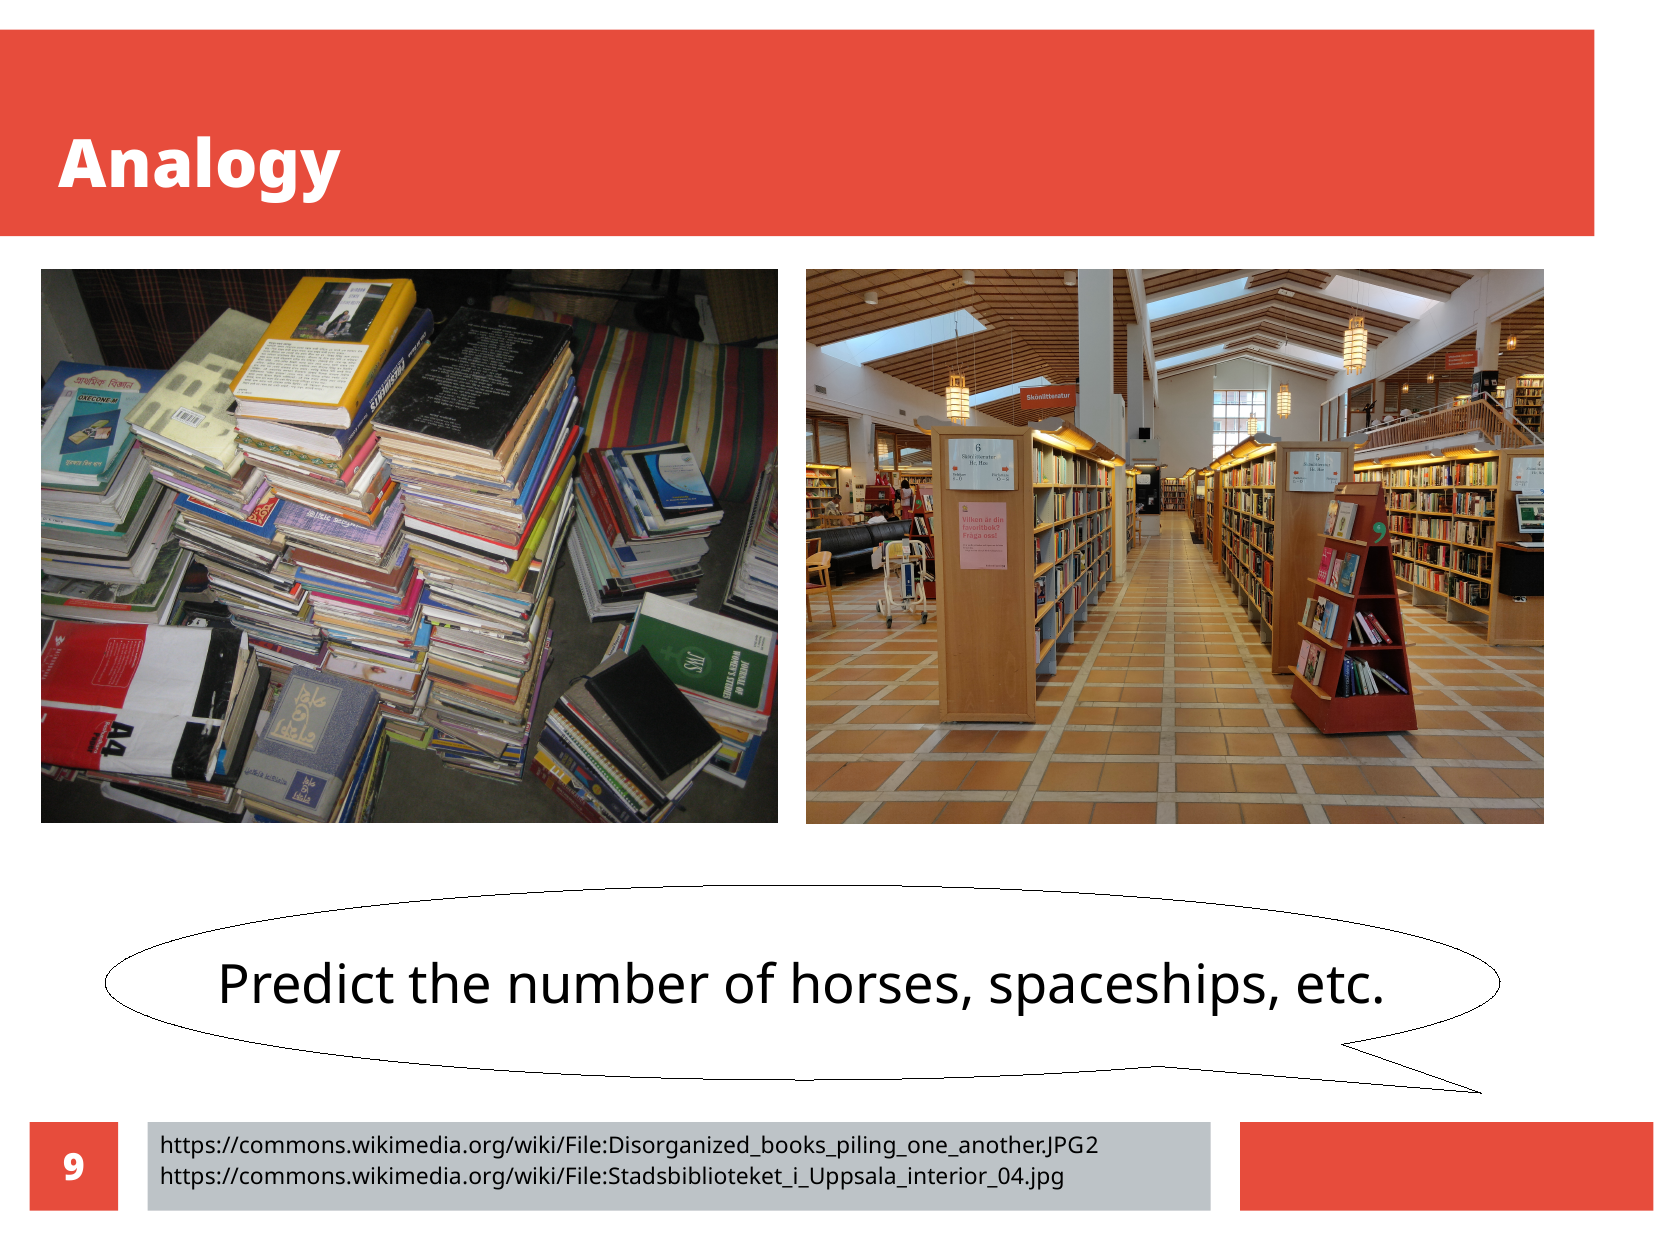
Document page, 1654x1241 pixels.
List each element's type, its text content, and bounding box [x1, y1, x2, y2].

title Analogy [59, 59, 1595, 207]
text_box Predict the number of horses, spaceships, etc. [105, 885, 1501, 1094]
picture [806, 269, 1544, 824]
picture [41, 269, 778, 823]
text_box https://commons.wikimedia.org/wiki/File:Disorganized_books_piling_one_another.JPG2 https://commons.wikimedia.org/wiki/File:Stadsbiblioteket_i_Uppsala_interior_04.jpg [145, 1121, 1201, 1201]
